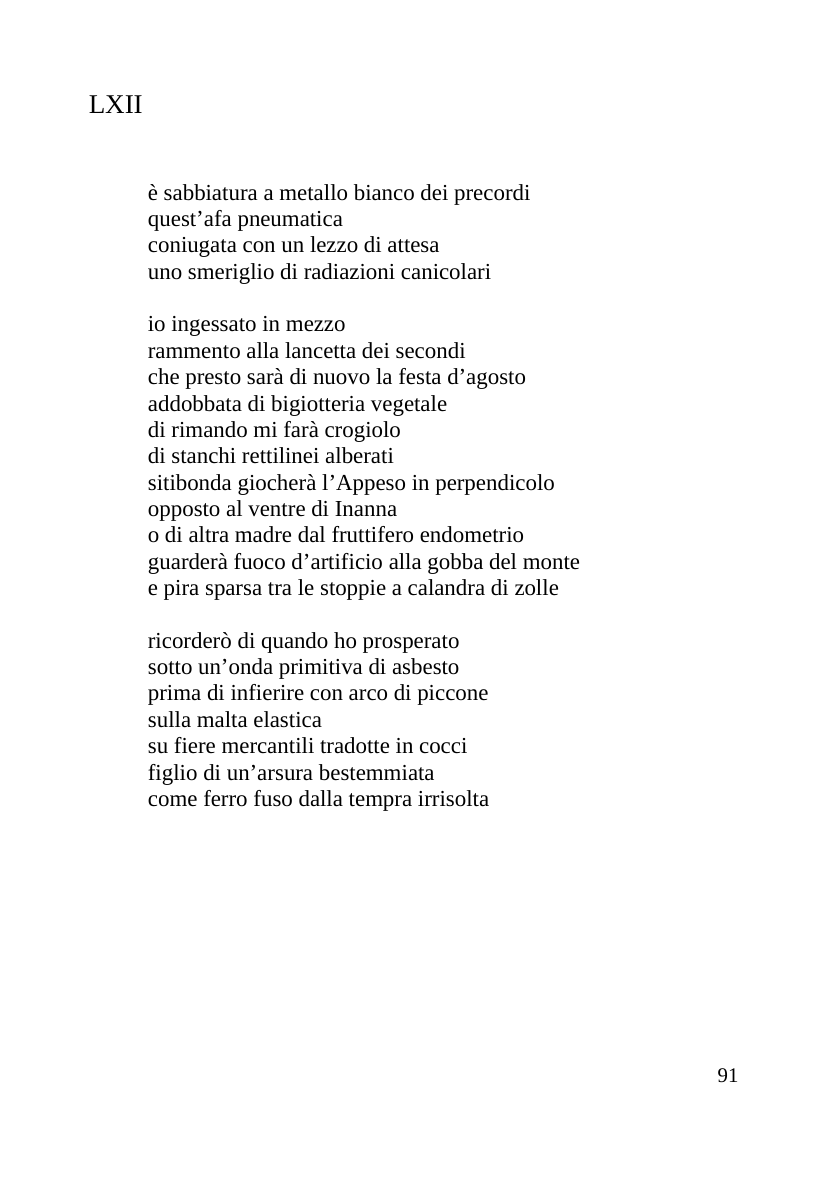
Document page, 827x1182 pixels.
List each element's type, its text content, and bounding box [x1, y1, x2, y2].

text addobbata di bigiotteria vegetale [148, 389, 738, 416]
text coniugata con un lezzo di attesa [148, 231, 738, 258]
text è sabbiatura a metallo bianco dei precordi [148, 179, 738, 205]
text rammento alla lancetta dei secondi [148, 337, 738, 363]
text ricorderò di quando ho prosperato [148, 627, 738, 653]
text su fiere mercantili tradotte in cocci [148, 732, 738, 758]
text sotto un’onda primitiva di asbesto [148, 653, 738, 679]
text sitibonda giocherà l’Appeso in perpendicolo [148, 469, 738, 495]
text uno smeriglio di radiazioni canicolari [148, 258, 738, 284]
text LXII [88, 88, 738, 120]
text e pira sparsa tra le stoppie a calandra di zolle [148, 574, 738, 600]
text o di altra madre dal fruttifero endometrio [148, 521, 738, 548]
text prima di infierire con arco di piccone [148, 679, 738, 706]
text che presto sarà di nuovo la festa d’agosto [148, 363, 738, 389]
text di stanchi rettilinei alberati [148, 442, 738, 469]
text figlio di un’arsura bestemmiata [148, 758, 738, 785]
text quest’afa pneumatica [148, 205, 738, 231]
text come ferro fuso dalla tempra irrisolta [148, 785, 738, 811]
text opposto al ventre di Inanna [148, 495, 738, 521]
text di rimando mi farà crogiolo [148, 416, 738, 442]
text io ingessato in mezzo [148, 311, 738, 337]
text sulla malta elastica [148, 706, 738, 732]
text guarderà fuoco d’artificio alla gobba del monte [148, 548, 738, 574]
